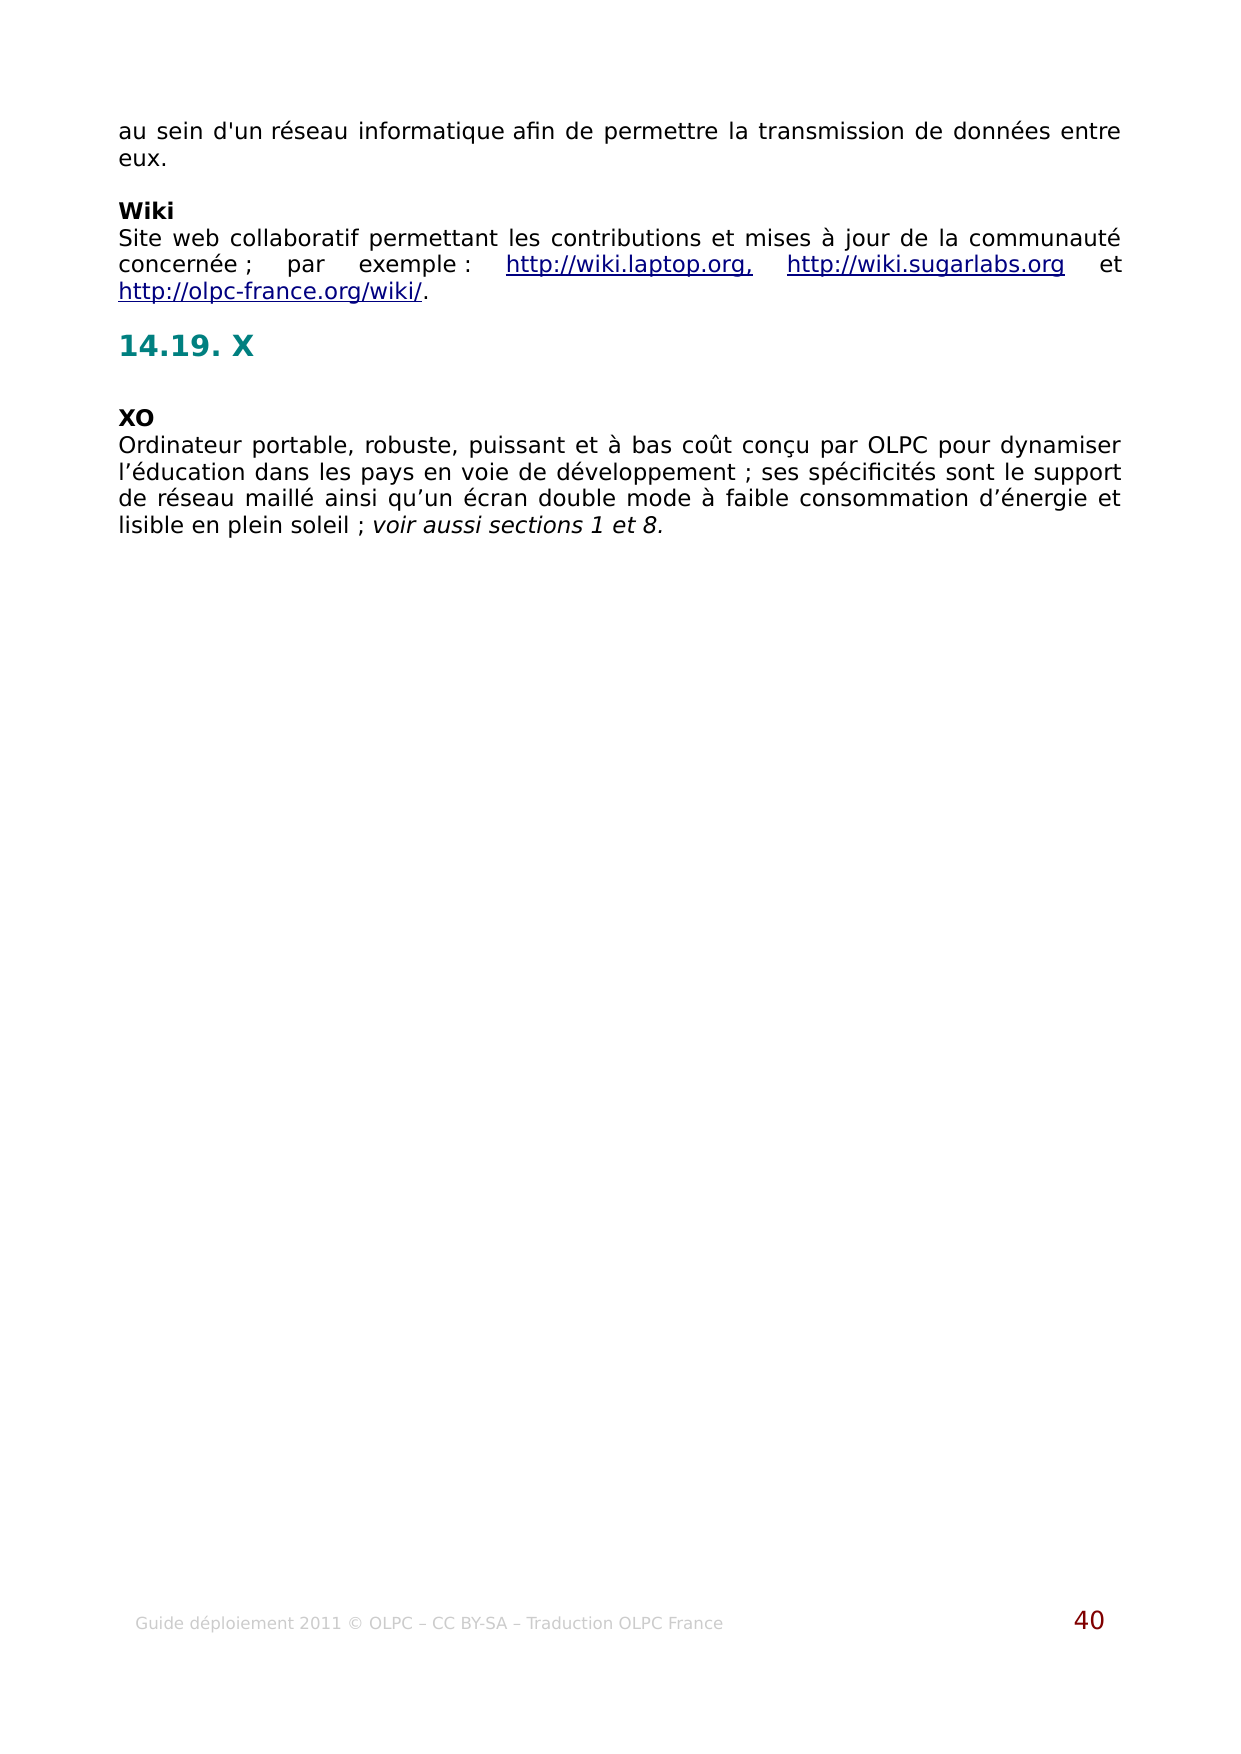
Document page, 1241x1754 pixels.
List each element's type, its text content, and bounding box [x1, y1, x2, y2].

text au sein d'un réseau informatique afin de permettre la transmission de données entre eux. [118, 118, 1122, 171]
subtitle X [118, 330, 1122, 364]
text Wiki [118, 198, 1122, 225]
text Site web collaboratif permettant les contributions et mises à jour de la communauté concernée ; par exemple : http://wiki.laptop.org, http://wiki.sugarlabs.org et http://olpc-france.org/wiki/. [118, 225, 1122, 305]
text Ordinateur portable, robuste, puissant et à bas coût conçu par OLPC pour dynamiser l’éducation dans les pays en voie de développement ; ses spécificités sont le support de réseau maillé ainsi qu’un écran double mode à faible consommation d’énergie et lisible en plein soleil ; voir aussi sections 1 et 8. [118, 432, 1122, 539]
text XO [118, 405, 1122, 432]
